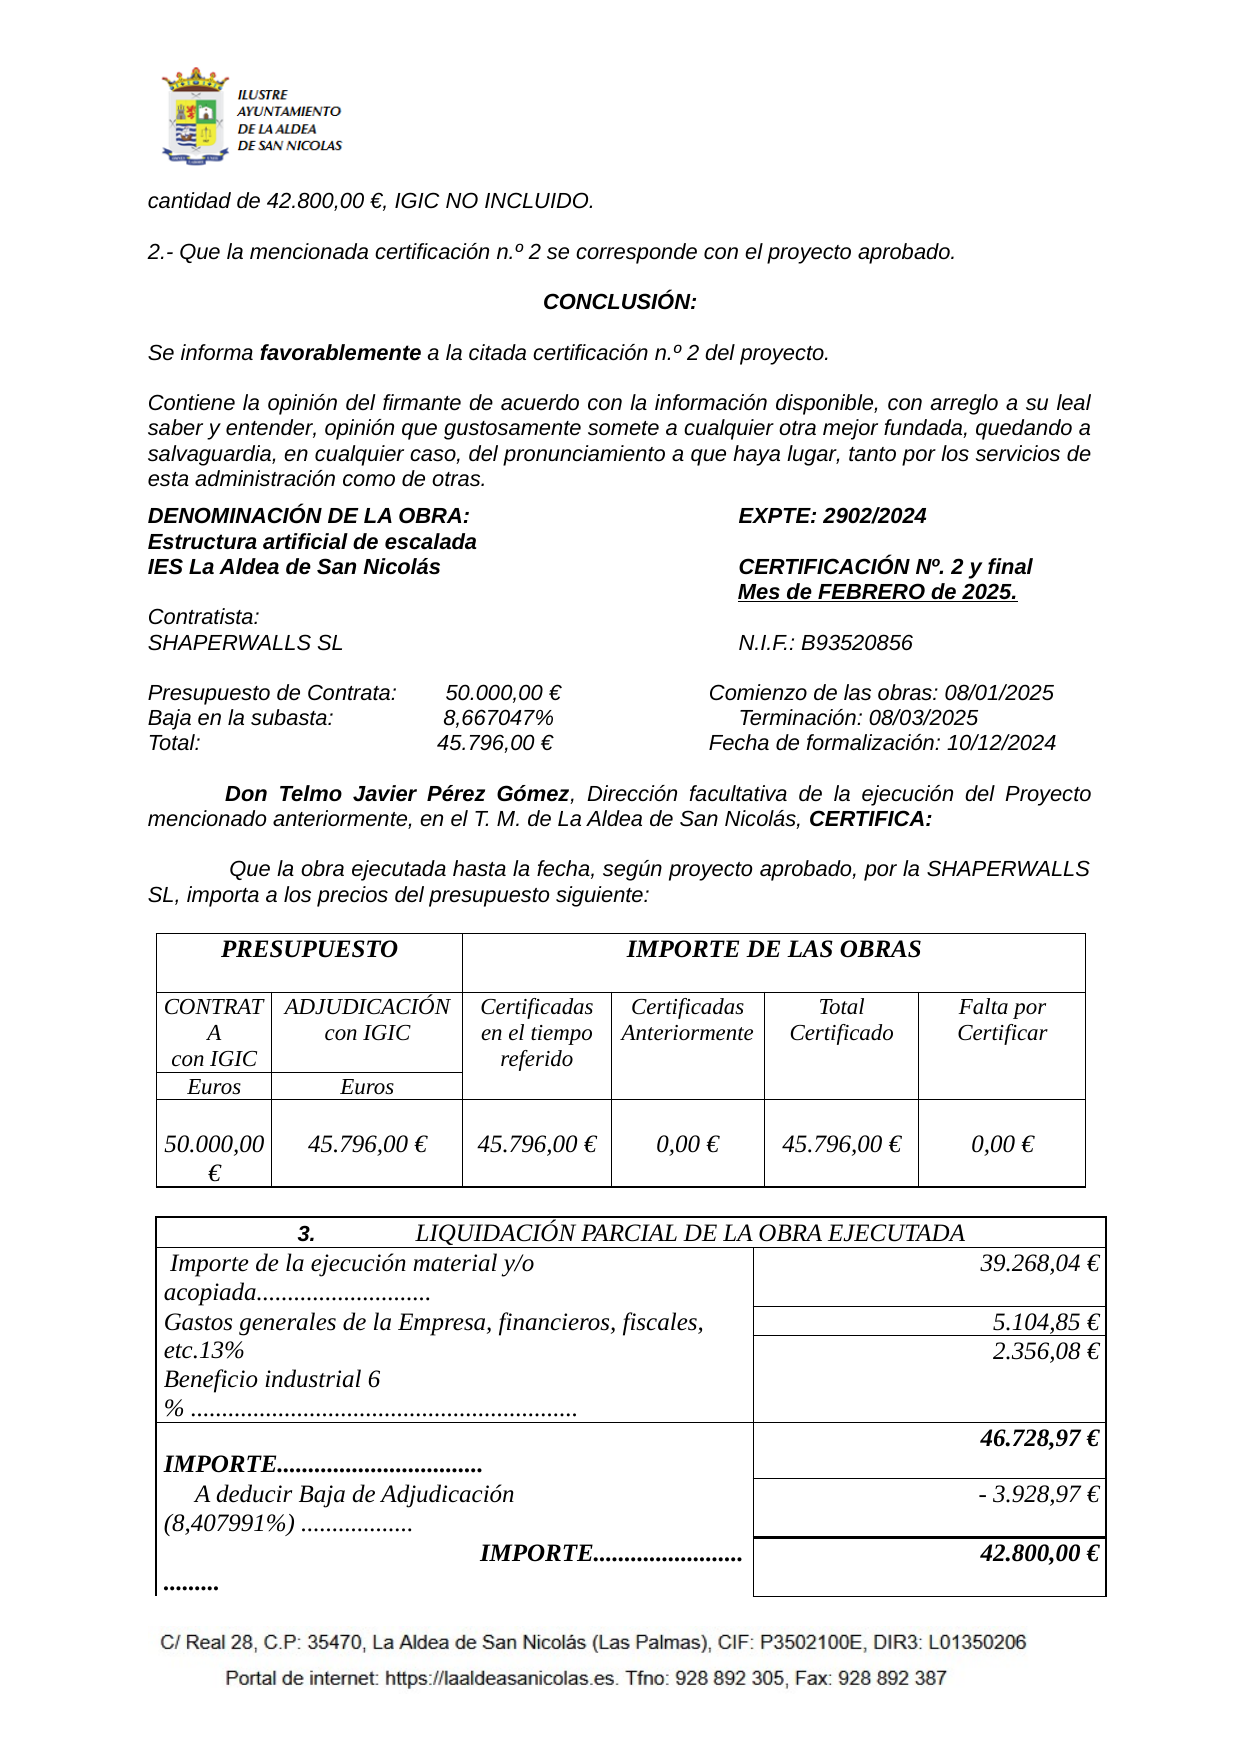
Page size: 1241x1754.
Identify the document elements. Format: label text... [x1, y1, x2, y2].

text CONCLUSIÓN: [148, 289, 1093, 314]
table_cell 0,00 € [919, 1100, 1085, 1186]
text Que la obra ejecutada hasta la fecha, según proyecto aprobado, por la SHAPERWALLS SL, importa a los precios del presupuesto siguiente: [148, 856, 1093, 907]
table_cell Gastos generales de la Empresa, financieros, fiscales, etc.13% Beneficio industrial 6 % .............................................................. [157, 1306, 753, 1422]
table_cell 46.728,97 € [754, 1423, 1105, 1478]
picture [148, 59, 358, 173]
text IES La Aldea de San Nicolás CERTIFICACIÓN Nº. 2 y final [148, 554, 1117, 579]
picture [148, 1626, 1034, 1694]
text Estructura artificial de escalada [148, 529, 1117, 554]
text SHAPERWALLS SL N.I.F.: B93520856 [148, 629, 1147, 655]
table_cell 45.796,00 € [463, 1100, 611, 1186]
text Don Telmo Javier Pérez Gómez, Dirección facultativa de la ejecución del Proyecto mencionado anteriormente, en el T. M. de La Aldea de San Nicolás, CERTIFICA: [148, 781, 1093, 831]
text 2.- Que la mencionada certificación n.º 2 se corresponde con el proyecto aprobado. [148, 239, 1093, 264]
text Total: 45.796,00 € Fecha de formalización: 10/12/2024 [148, 730, 1147, 756]
table_cell 0,00 € [612, 1100, 764, 1186]
table_cell IMPORTE................................. [157, 1423, 753, 1478]
table_cell Total Certificado [765, 993, 918, 1099]
table_cell 45.796,00 € [765, 1100, 918, 1186]
table_header IMPORTE DE LAS OBRAS [463, 934, 1085, 992]
text Mes de FEBRERO de 2025. [664, 579, 1147, 604]
table_cell CONTRATA con IGIC [157, 993, 271, 1072]
table_cell 42.800,00 € [754, 1539, 1105, 1596]
table_cell ADJUDICACIÓN con IGIC [272, 993, 462, 1072]
table_cell - 3.928,97 € [754, 1479, 1105, 1536]
text Baja en la subasta: 8,667047% Terminación: 08/03/2025 [148, 705, 1147, 730]
text Presupuesto de Contrata: 50.000,00 € Comienzo de las obras: 08/01/2025 [148, 680, 1147, 705]
table_cell 45.796,00 € [272, 1100, 462, 1186]
table_cell Falta por Certificar [919, 993, 1085, 1099]
table_cell 5.104,85 € [754, 1307, 1105, 1335]
text Contratista: [148, 604, 1147, 629]
table_cell Certificadas Anteriormente [612, 993, 764, 1099]
table_cell A deducir Baja de Adjudicación (8,407991%) .................. [157, 1478, 753, 1536]
table_cell 39.268,04 € [754, 1248, 1105, 1306]
table_cell Euros [272, 1073, 462, 1099]
text Se informa favorablemente a la citada certificación n.º 2 del proyecto. [148, 340, 1093, 365]
text cantidad de 42.800,00 €, IGIC NO INCLUIDO. [148, 188, 1093, 214]
text DENOMINACIÓN DE LA OBRA: EXPTE: 2902/2024 [148, 503, 1117, 529]
table_cell IMPORTE................................. [157, 1536, 753, 1596]
table_header PRESUPUESTO [157, 934, 462, 992]
table_cell 2.356,08 € [754, 1336, 1105, 1422]
table_cell Importe de la ejecución material y/o acopiada............................ [157, 1248, 753, 1306]
table_header LIQUIDACIÓN PARCIAL DE LA OBRA EJECUTADA [157, 1218, 1105, 1247]
table_cell Certificadas en el tiempo referido [463, 993, 611, 1099]
table_cell Euros [157, 1073, 271, 1099]
table_cell 50.000,00 € [157, 1100, 271, 1186]
text Contiene la opinión del firmante de acuerdo con la información disponible, con arreglo a su leal saber y entender, opinión que gustosamente somete a cualquier otra mejor fundada, quedando a salvaguardia, en cualquier caso, del pronunciamiento a que haya lugar, tanto por los servicios de esta administración como de otras. [148, 390, 1093, 491]
